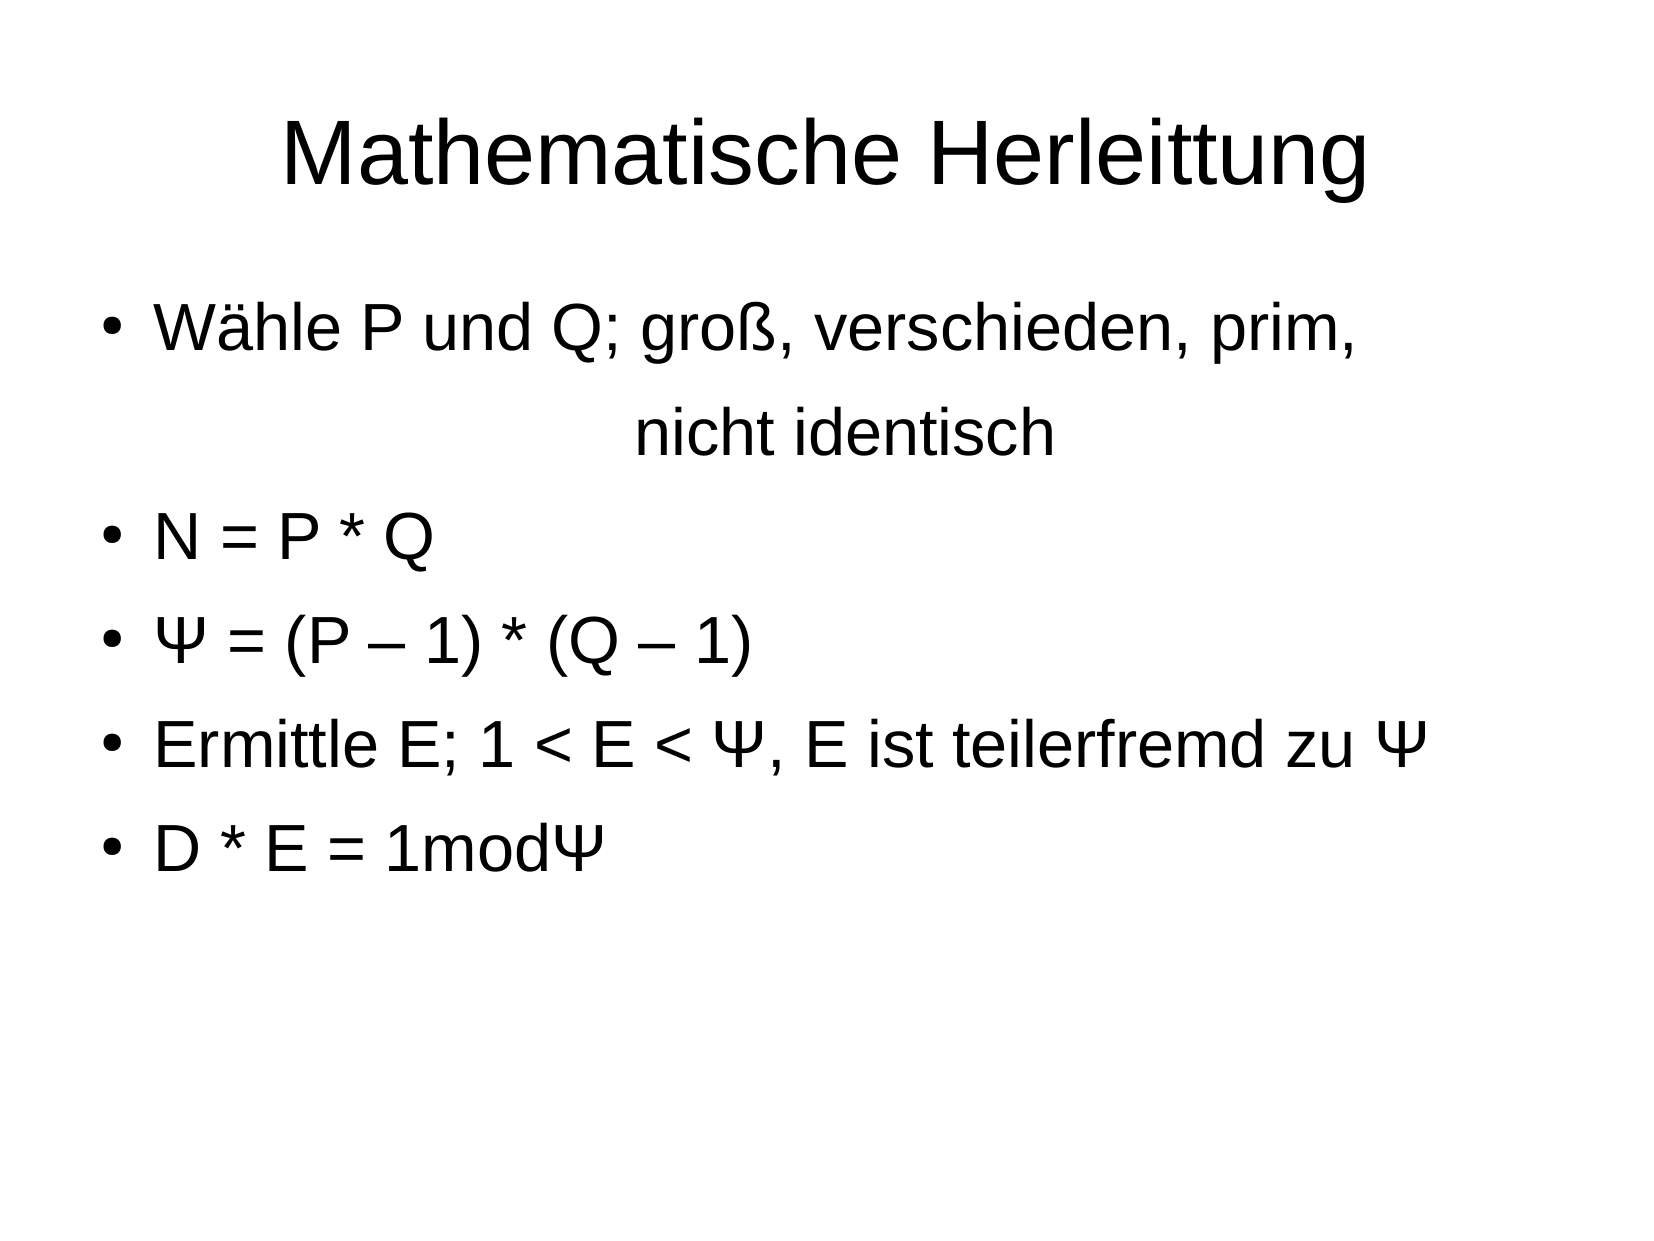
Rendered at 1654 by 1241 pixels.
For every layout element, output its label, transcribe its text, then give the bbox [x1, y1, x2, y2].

list Wähle P und Q; groß, verschieden, prim, nicht identisch N = P * Q Ψ = (P – 1) * (Q – 1) Ermittle E; 1 < E < Ψ, E ist teilerfremd zu Ψ D * E = 1modΨ [82, 290, 1571, 1109]
title Mathematische Herleittung [82, 49, 1571, 257]
